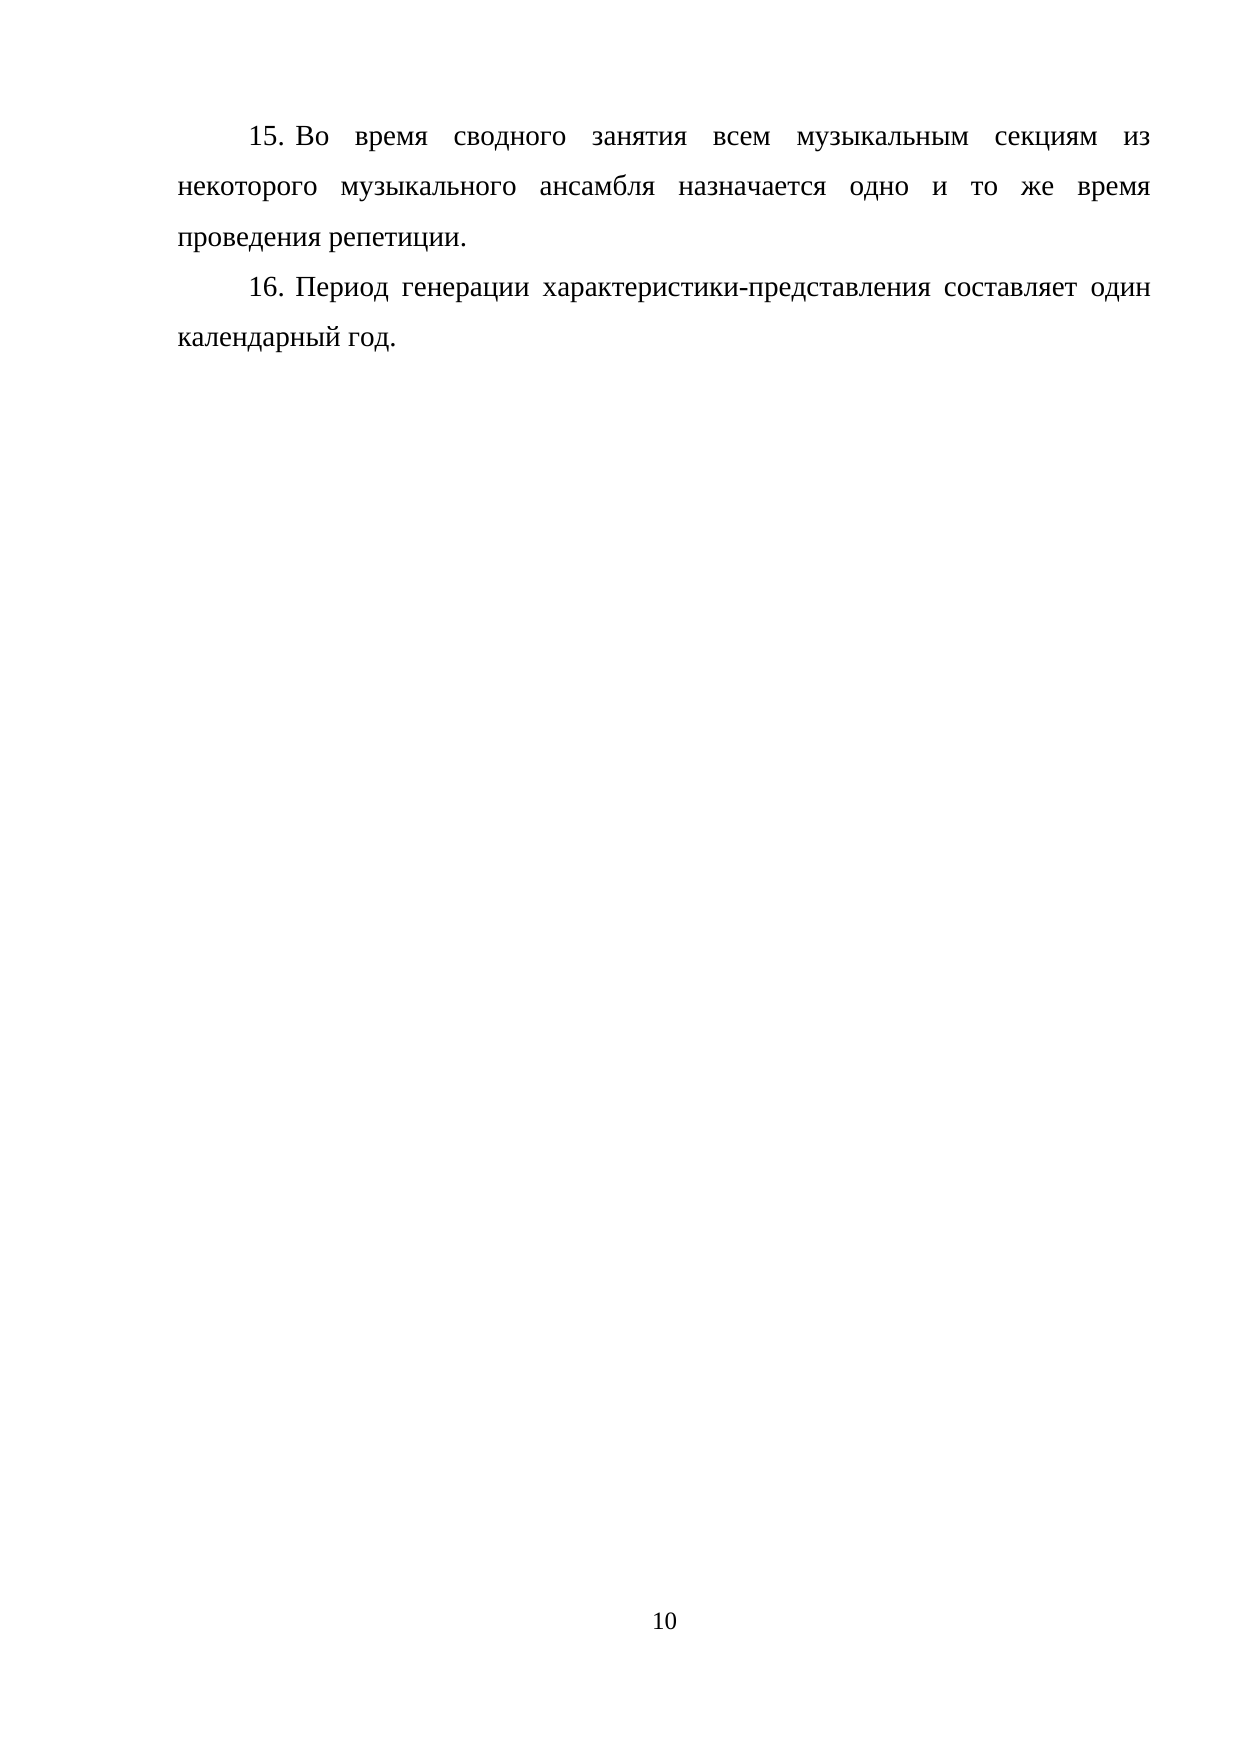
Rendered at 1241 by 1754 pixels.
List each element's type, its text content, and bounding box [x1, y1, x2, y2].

list Период генерации характеристики-представления составляет один календарный год. [177, 269, 1152, 353]
list Во время сводного занятия всем музыкальным секциям из некоторого музыкального ансамбля назначается одно и то же время проведения репетиции. [177, 118, 1152, 252]
